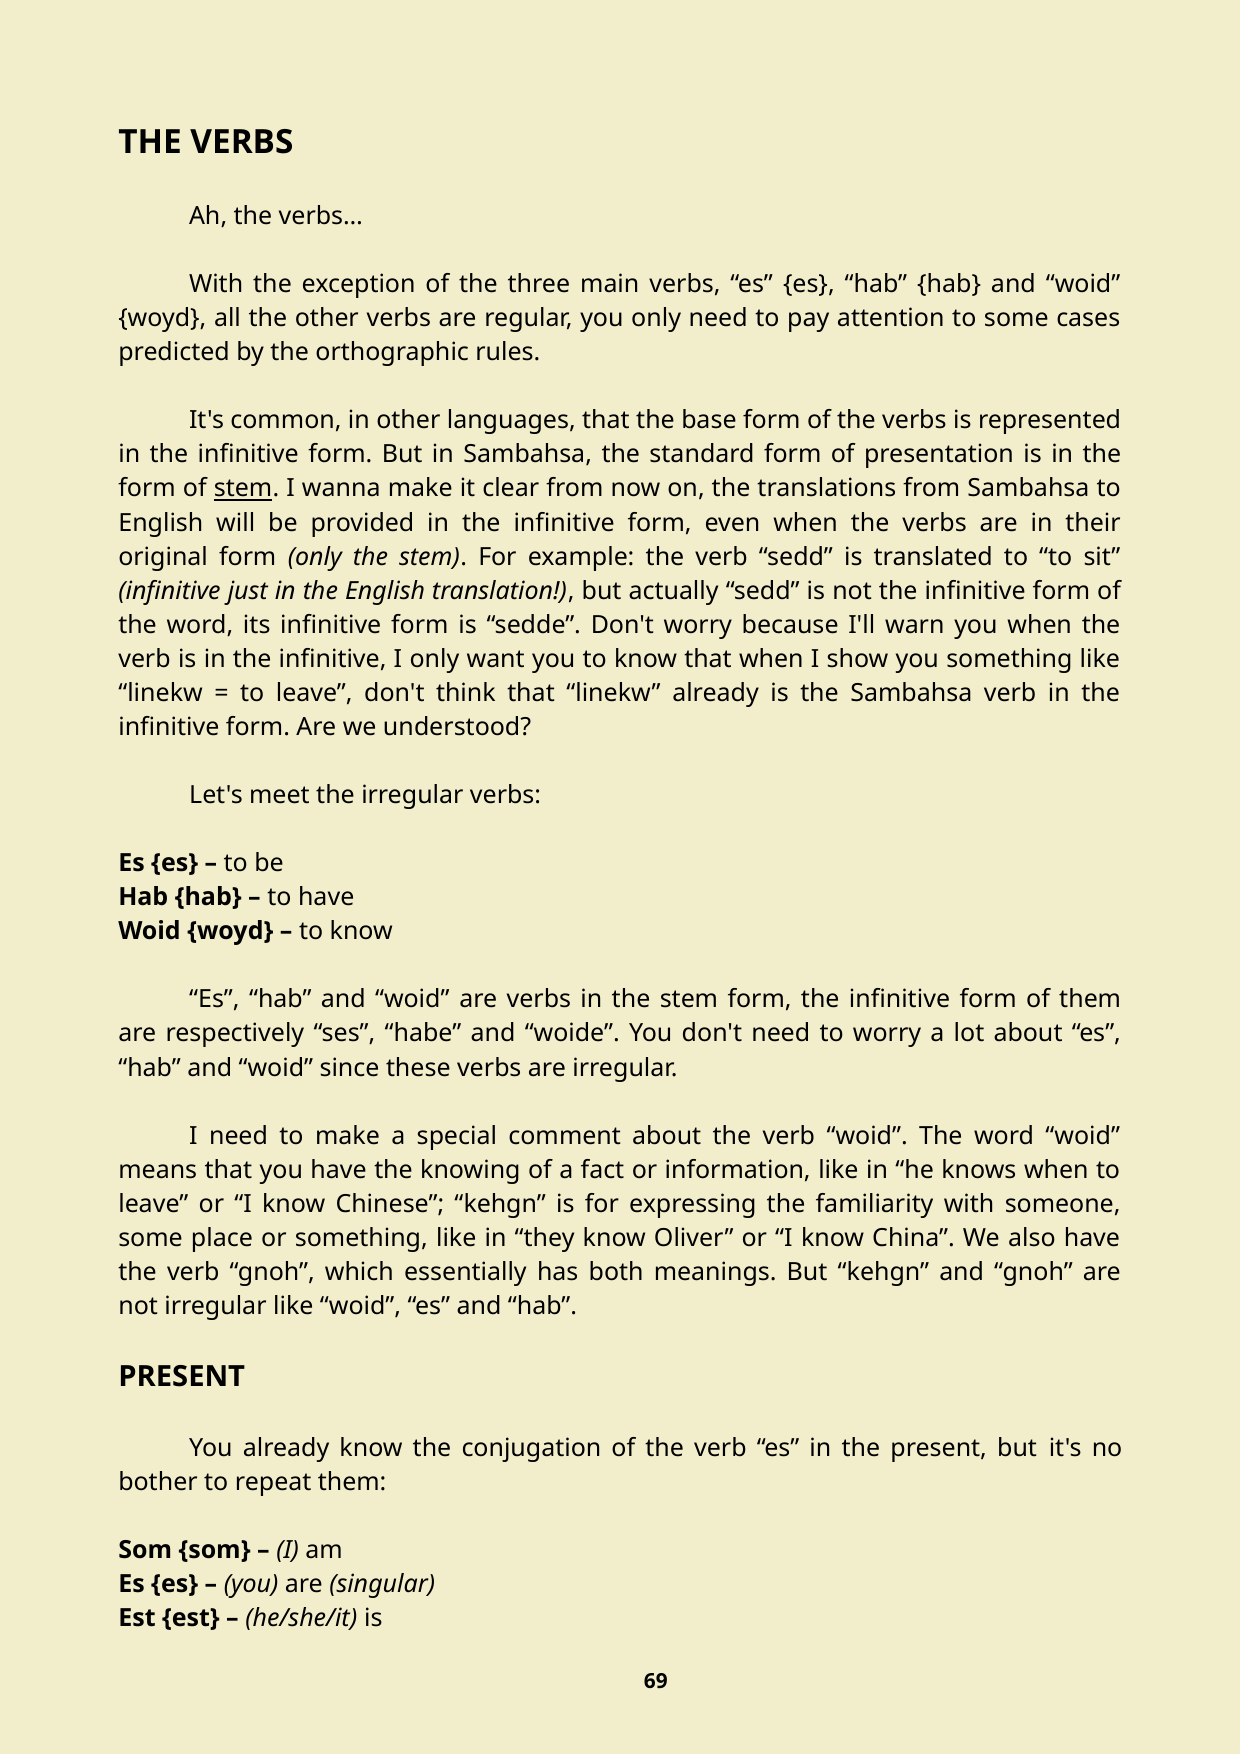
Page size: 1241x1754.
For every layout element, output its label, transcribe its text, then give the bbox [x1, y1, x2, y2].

text Hab {hab} – to have [118, 879, 1122, 913]
subtitle PRESENT [118, 1356, 1122, 1395]
text Ah, the verbs… [118, 198, 1122, 232]
subtitle THE VERBS [118, 118, 1122, 163]
text It's common, in other languages, that the base form of the verbs is represented in the infinitive form. But in Sambahsa, the standard form of presentation is in the form of stem. I wanna make it clear from now on, the translations from Sambahsa to English will be provided in the infinitive form, even when the verbs are in their original form (only the stem). For example: the verb “sedd” is translated to “to sit” (infinitive just in the English translation!), but actually “sedd” is not the infinitive form of the word, its infinitive form is “sedde”. Don't worry because I'll warn you when the verb is in the infinitive, I only want you to know that when I show you something like “linekw = to leave”, don't think that “linekw” already is the Sambahsa verb in the infinitive form. Are we understood? [118, 402, 1122, 743]
text With the exception of the three main verbs, “es” {es}, “hab” {hab} and “woid” {woyd}, all the other verbs are regular, you only need to pay attention to some cases predicted by the orthographic rules. [118, 266, 1122, 368]
text Est {est} – (he/she/it) is [118, 1600, 1122, 1634]
text “Es”, “hab” and “woid” are verbs in the stem form, the infinitive form of them are respectively “ses”, “habe” and “woide”. You don't need to worry a lot about “es”, “hab” and “woid” since these verbs are irregular. [118, 981, 1122, 1083]
text Woid {woyd} – to know [118, 913, 1122, 947]
text Es {es} – to be [118, 845, 1122, 879]
text Let's meet the irregular verbs: [118, 777, 1122, 811]
text You already know the conjugation of the verb “es” in the present, but it's no bother to repeat them: [118, 1429, 1122, 1498]
text I need to make a special comment about the verb “woid”. The word “woid” means that you have the knowing of a fact or information, like in “he knows when to leave” or “I know Chinese”; “kehgn” is for expressing the familiarity with someone, some place or something, like in “they know Oliver” or “I know China”. We also have the verb “gnoh”, which essentially has both meanings. But “kehgn” and “gnoh” are not irregular like “woid”, “es” and “hab”. [118, 1117, 1122, 1322]
text Es {es} – (you) are (singular) [118, 1566, 1122, 1600]
text Som {som} – (I) am [118, 1532, 1122, 1566]
